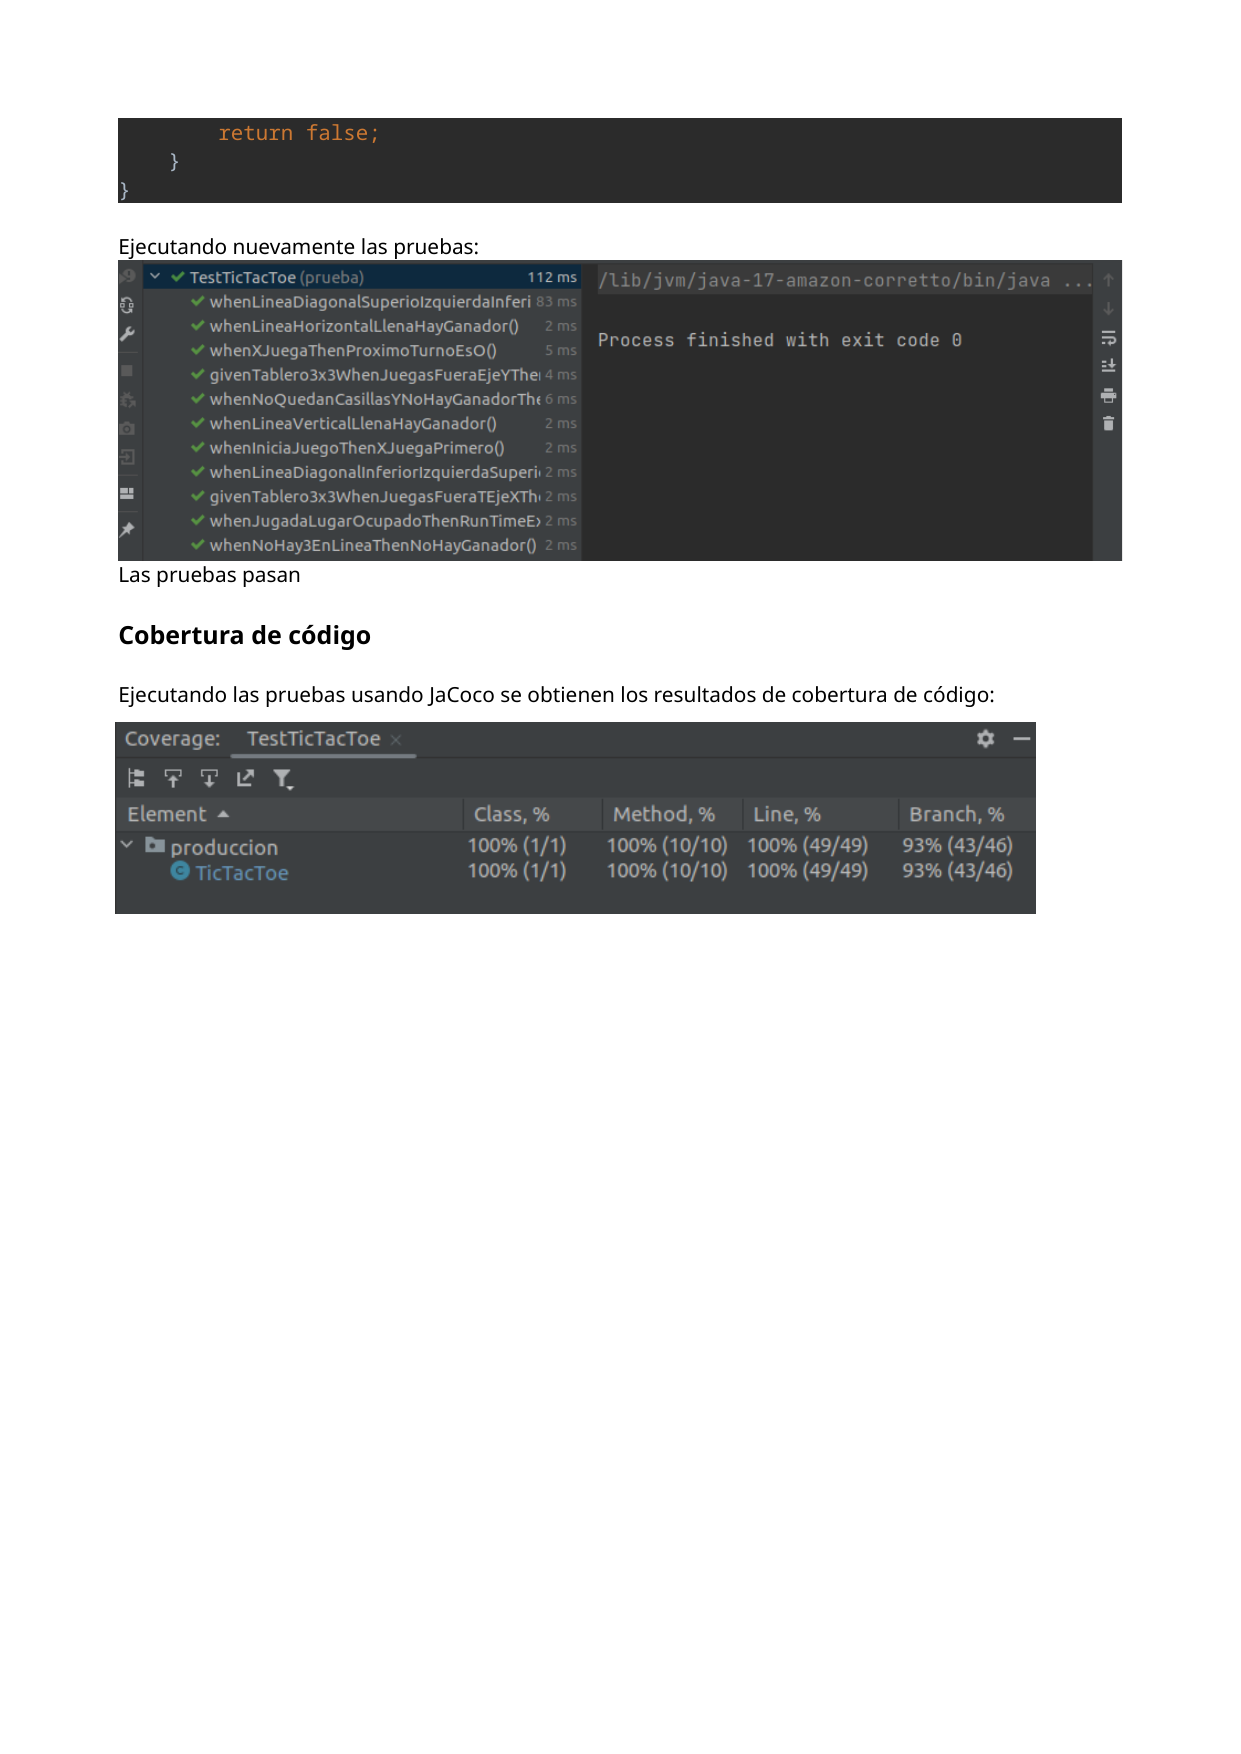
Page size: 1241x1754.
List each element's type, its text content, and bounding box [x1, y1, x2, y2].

text return false; } } [118, 118, 1122, 203]
text Las pruebas pasan [118, 561, 1122, 589]
text Ejecutando las pruebas usando JaCoco se obtienen los resultados de cobertura de código: [118, 680, 1122, 708]
picture [118, 260, 1123, 561]
text Ejecutando nuevamente las pruebas: [118, 232, 1122, 260]
text Cobertura de código [118, 617, 1122, 652]
picture [115, 722, 1036, 914]
